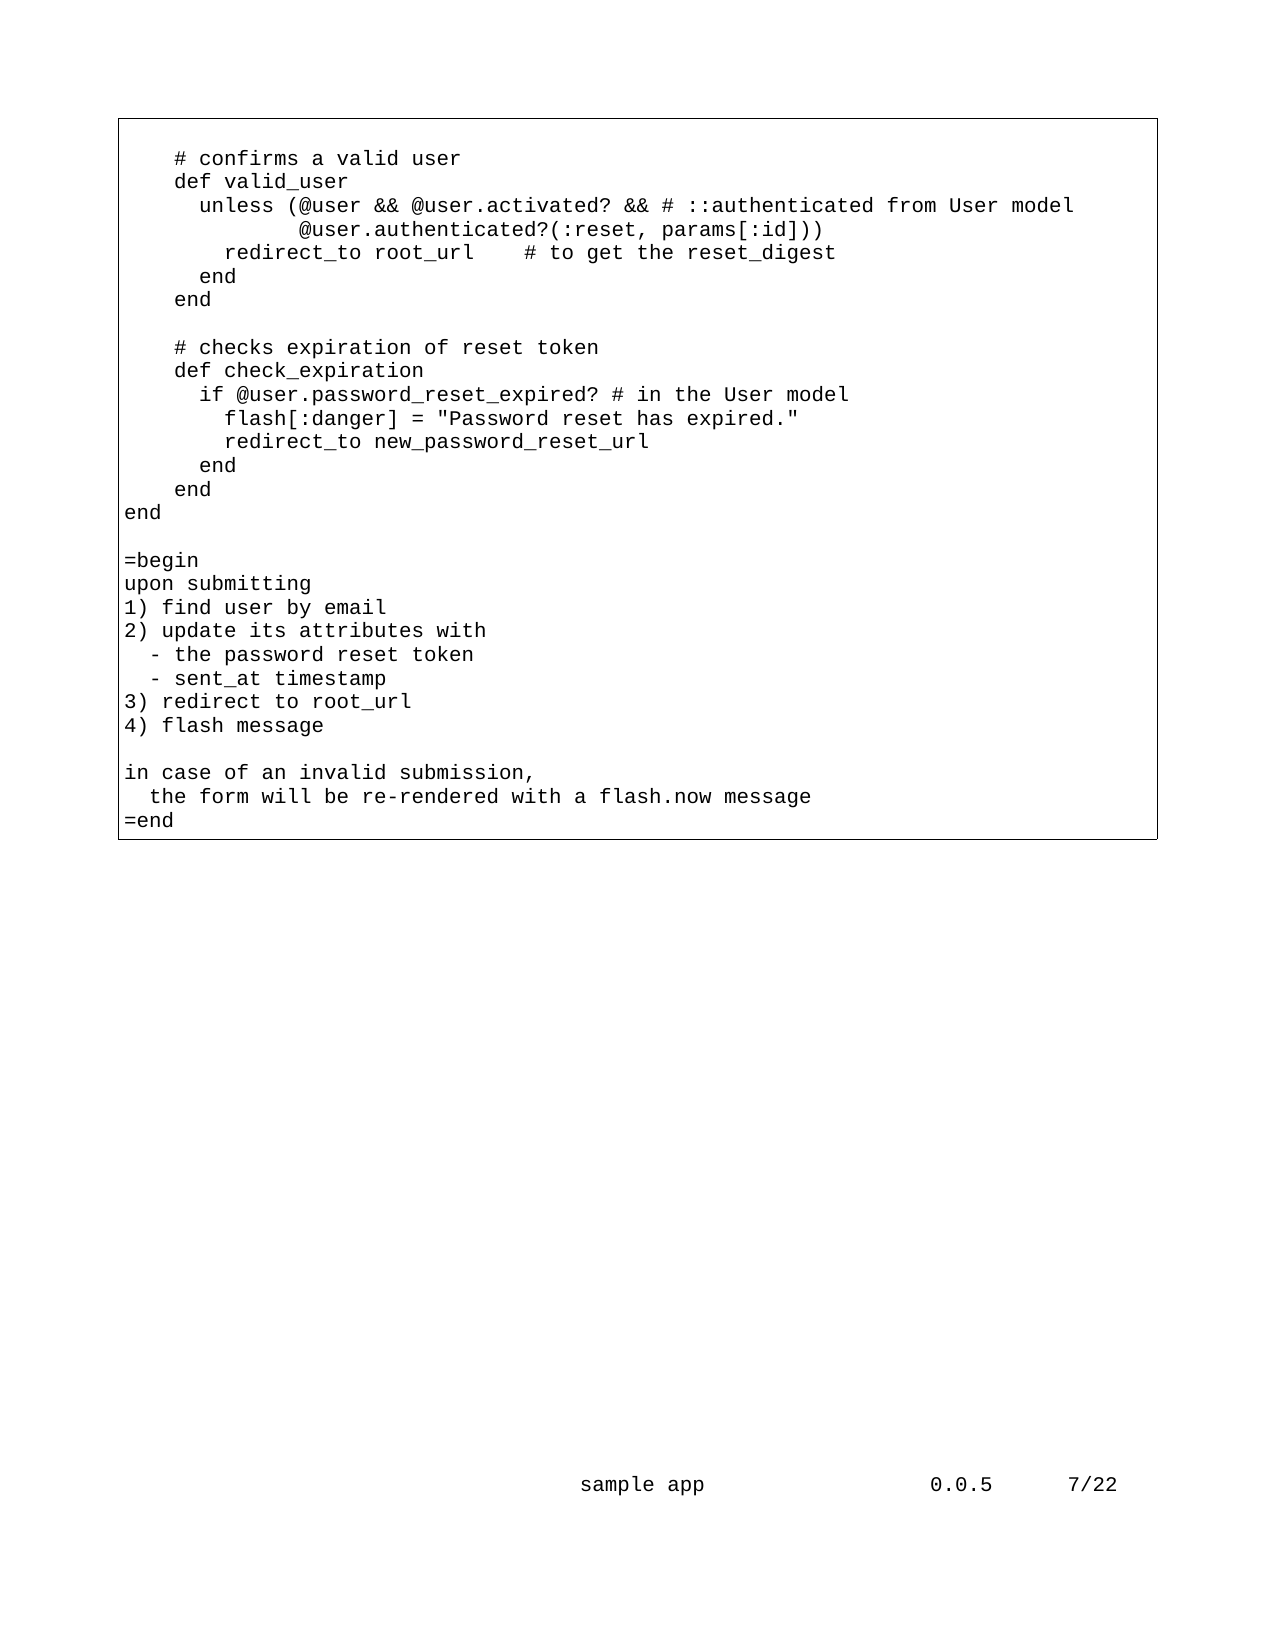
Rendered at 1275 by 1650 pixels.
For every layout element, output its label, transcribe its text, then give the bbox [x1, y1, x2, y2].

table_header # confirms a valid user def valid_user unless (@user && @user.activated? && # ::authenticated from User model @user.authenticated?(:reset, params[:id])) redirect_to root_url # to get the reset_digest end end # checks expiration of reset token def check_expiration if @user.password_reset_expired? # in the User model flash[:danger] = "Password reset has expired." redirect_to new_password_reset_url end end end =begin upon submitting 1) find user by email 2) update its attributes with - the password reset token - sent_at timestamp 3) redirect to root_url 4) flash message in case of an invalid submission, the form will be re-rendered with a flash.now message =end [119, 119, 1157, 839]
